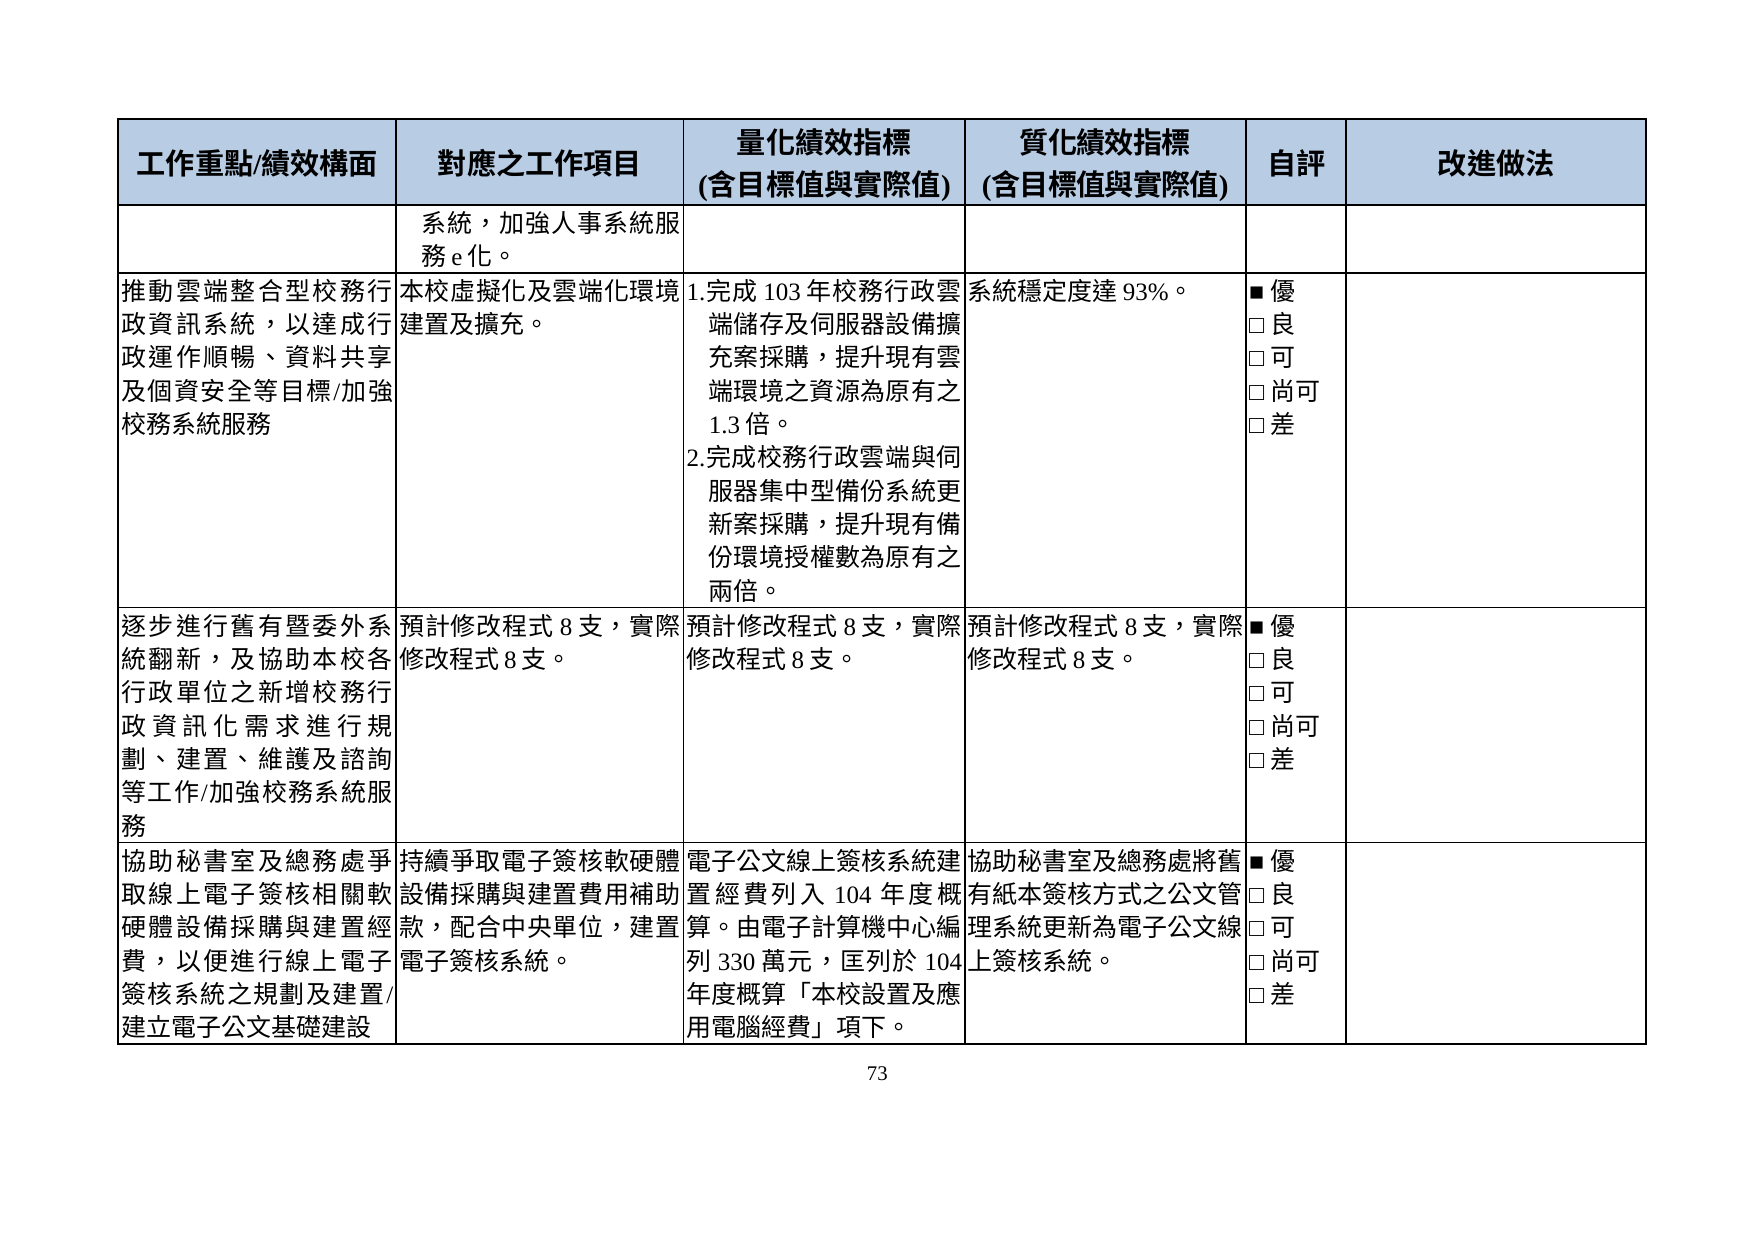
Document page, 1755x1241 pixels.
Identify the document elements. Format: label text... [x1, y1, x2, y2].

table_cell 持續爭取電子簽核軟硬體設備採購與建置費用補助款，配合中央單位，建置電子簽核系統。 [397, 843, 683, 1043]
table_cell [1247, 206, 1345, 272]
table_header 改進做法 [1347, 120, 1645, 204]
table_cell ■ 優 □ 良 □ 可 □ 尚可 □ 差 [1247, 274, 1345, 607]
table_cell [119, 206, 395, 272]
table_cell 預計修改程式8支，實際修改程式8支。 [684, 608, 964, 842]
table_cell 系統穩定度達93%。 [966, 274, 1245, 607]
table_cell [1347, 843, 1645, 1043]
table_cell 電子公文線上簽核系統建置經費列入104年度概算。由電子計算機中心編列330萬元，匡列於104年度概算「本校設置及應用電腦經費」項下。 [684, 843, 964, 1043]
table_cell 預計修改程式8支，實際修改程式8支。 [966, 608, 1245, 842]
table_cell [1347, 206, 1645, 272]
table_header 自評 [1247, 120, 1345, 204]
table_cell 協助秘書室及總務處將舊有紙本簽核方式之公文管理系統更新為電子公文線上簽核系統。 [966, 843, 1245, 1043]
table_cell 逐步進行舊有暨委外系統翻新，及協助本校各行政單位之新增校務行政資訊化需求進行規劃、建置、維護及諮詢等工作/加強校務系統服務 [119, 608, 395, 842]
table_cell ■ 優 □ 良 □ 可 □ 尚可 □ 差 [1247, 843, 1345, 1043]
table_cell 協助秘書室及總務處爭取線上電子簽核相關軟硬體設備採購與建置經費，以便進行線上電子簽核系統之規劃及建置/建立電子公文基礎建設 [119, 843, 395, 1043]
table_cell ■ 優 □ 良 □ 可 □ 尚可 □ 差 [1247, 608, 1345, 842]
table_cell 1.完成103年校務行政雲端儲存及伺服器設備擴充案採購，提升現有雲端環境之資源為原有之1.3倍。 2.完成校務行政雲端與伺服器集中型備份系統更新案採購，提升現有備份環境授權數為原有之兩倍。 [684, 274, 964, 607]
table_header 量化績效指標 (含目標值與實際值) [684, 120, 964, 204]
table_cell 本校虛擬化及雲端化環境建置及擴充。 [397, 274, 683, 607]
table_header 質化績效指標 (含目標值與實際值) [966, 120, 1245, 204]
table_cell [966, 206, 1245, 272]
table_cell [1347, 274, 1645, 607]
table_cell 系統，加強人事系統服務e化。 [397, 206, 683, 272]
table_header 對應之工作項目 [397, 120, 683, 204]
table_cell [1347, 608, 1645, 842]
table_cell 推動雲端整合型校務行政資訊系統，以達成行政運作順暢、資料共享及個資安全等目標/加強校務系統服務 [119, 274, 395, 607]
table_header 工作重點/績效構面 [119, 120, 395, 204]
table_cell [684, 206, 964, 272]
table_cell 預計修改程式8支，實際修改程式8支。 [397, 608, 683, 842]
